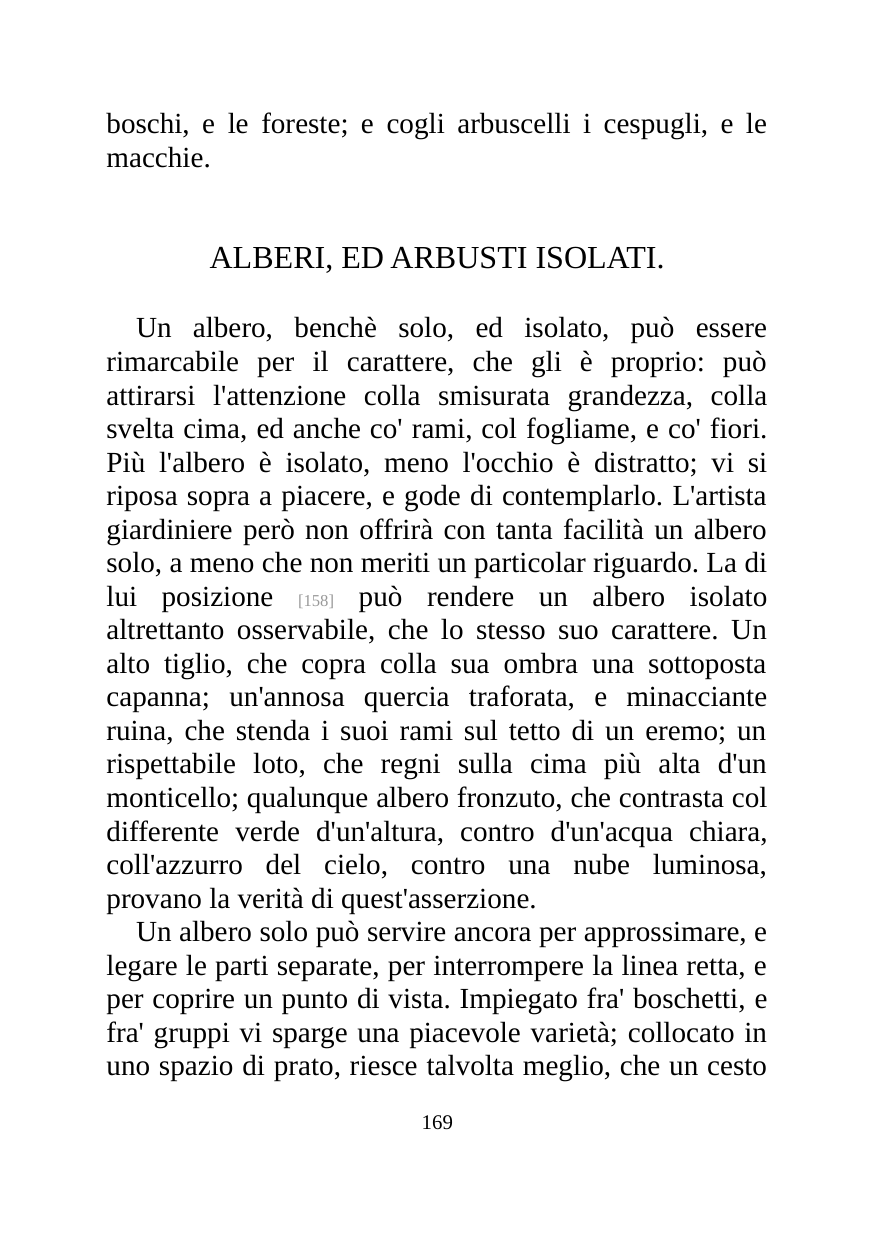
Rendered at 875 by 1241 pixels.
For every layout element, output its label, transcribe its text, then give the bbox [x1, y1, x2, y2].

text Un albero, benchè solo, ed isolato, può essere rimarcabile per il carattere, che gli è proprio: può attirarsi l'attenzione colla smisurata grandezza, colla svelta cima, ed anche co' rami, col fogliame, e co' fiori. Più l'albero è isolato, meno l'occhio è distratto; vi si riposa sopra a piacere, e gode di contemplarlo. L'artista giardiniere però non offrirà con tanta facilità un albero solo, a meno che non meriti un particolar riguardo. La di lui posizione [158] può rendere un albero isolato altrettanto osservabile, che lo stesso suo carattere. Un alto tiglio, che copra colla sua ombra una sottoposta capanna; un'annosa quercia traforata, e minacciante ruina, che stenda i suoi rami sul tetto di un eremo; un rispettabile loto, che regni sulla cima più alta d'un monticello; qualunque albero fronzuto, che contrasta col differente verde d'un'altura, contro d'un'acqua chiara, coll'azzurro del cielo, contro una nube luminosa, provano la verità di quest'asserzione. [106, 311, 768, 914]
text boschi, e le foreste; e cogli arbuscelli i cespugli, e le macchie. [106, 106, 768, 173]
text Un albero solo può servire ancora per approssimare, e legare le parti separate, per interrompere la linea retta, e per coprire un punto di vista. Impiegato fra' boschetti, e fra' gruppi vi sparge una piacevole varietà; collocato in uno spazio di prato, riesce talvolta meglio, che un cesto [106, 914, 768, 1082]
subtitle ALBERI, ED ARBUSTI ISOLATI. [106, 238, 768, 275]
